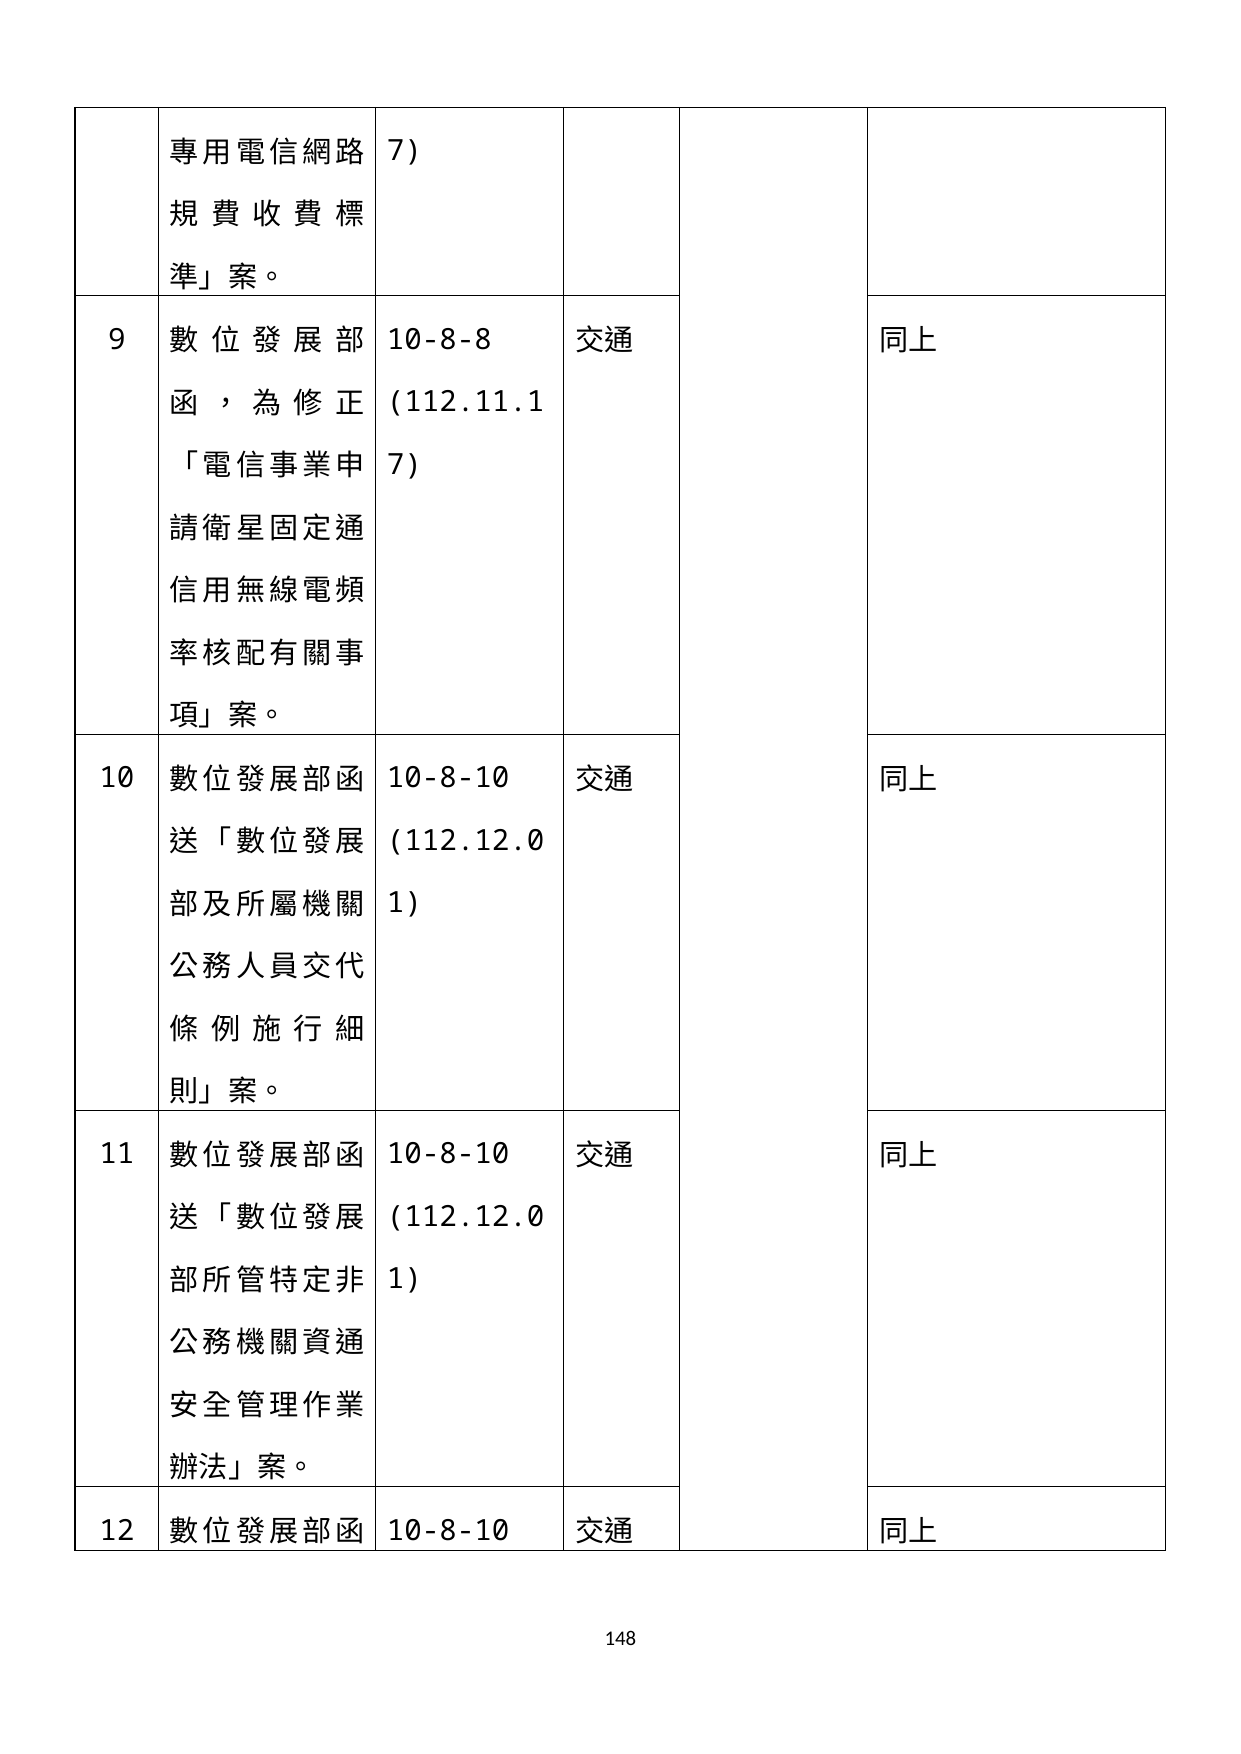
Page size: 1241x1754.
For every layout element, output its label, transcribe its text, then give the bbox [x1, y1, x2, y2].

table_cell 同上 [868, 1111, 1165, 1486]
table_cell 數位發展部函送「數位發展部及所屬機關公務人員交代條例施行細則」案。 [159, 735, 375, 1110]
table_cell 9 [76, 296, 158, 734]
table_cell [564, 108, 679, 295]
table_cell 10-8-10 (112.12.01) [376, 1111, 563, 1486]
table_cell 交通 [564, 1487, 679, 1549]
table_cell [76, 108, 158, 295]
table_cell 同上 [868, 1487, 1165, 1549]
table_cell 10-8-8 (112.11.17) [376, 296, 563, 734]
table_cell 12 [76, 1487, 158, 1549]
table_cell 交通 [564, 1111, 679, 1486]
table_cell [680, 108, 867, 1549]
table_cell 10-8-10 [376, 1487, 563, 1549]
table_cell 數位發展部函，為修正「電信事業申請衛星固定通信用無線電頻率核配有關事項」案。 [159, 296, 375, 734]
table_cell 交通 [564, 296, 679, 734]
table_cell 7) [376, 108, 563, 295]
table_cell 交通 [564, 735, 679, 1110]
table_cell 同上 [868, 735, 1165, 1110]
table_cell 同上 [868, 296, 1165, 734]
table_cell 10-8-10 (112.12.01) [376, 735, 563, 1110]
table_cell 10 [76, 735, 158, 1110]
table_cell [868, 108, 1165, 295]
table_cell 專用電信網路規費收費標準」案。 [159, 108, 375, 295]
table_cell 數位發展部函 [159, 1487, 375, 1549]
table_cell 11 [76, 1111, 158, 1486]
table_cell 數位發展部函送「數位發展部所管特定非公務機關資通安全管理作業辦法」案。 [159, 1111, 375, 1486]
